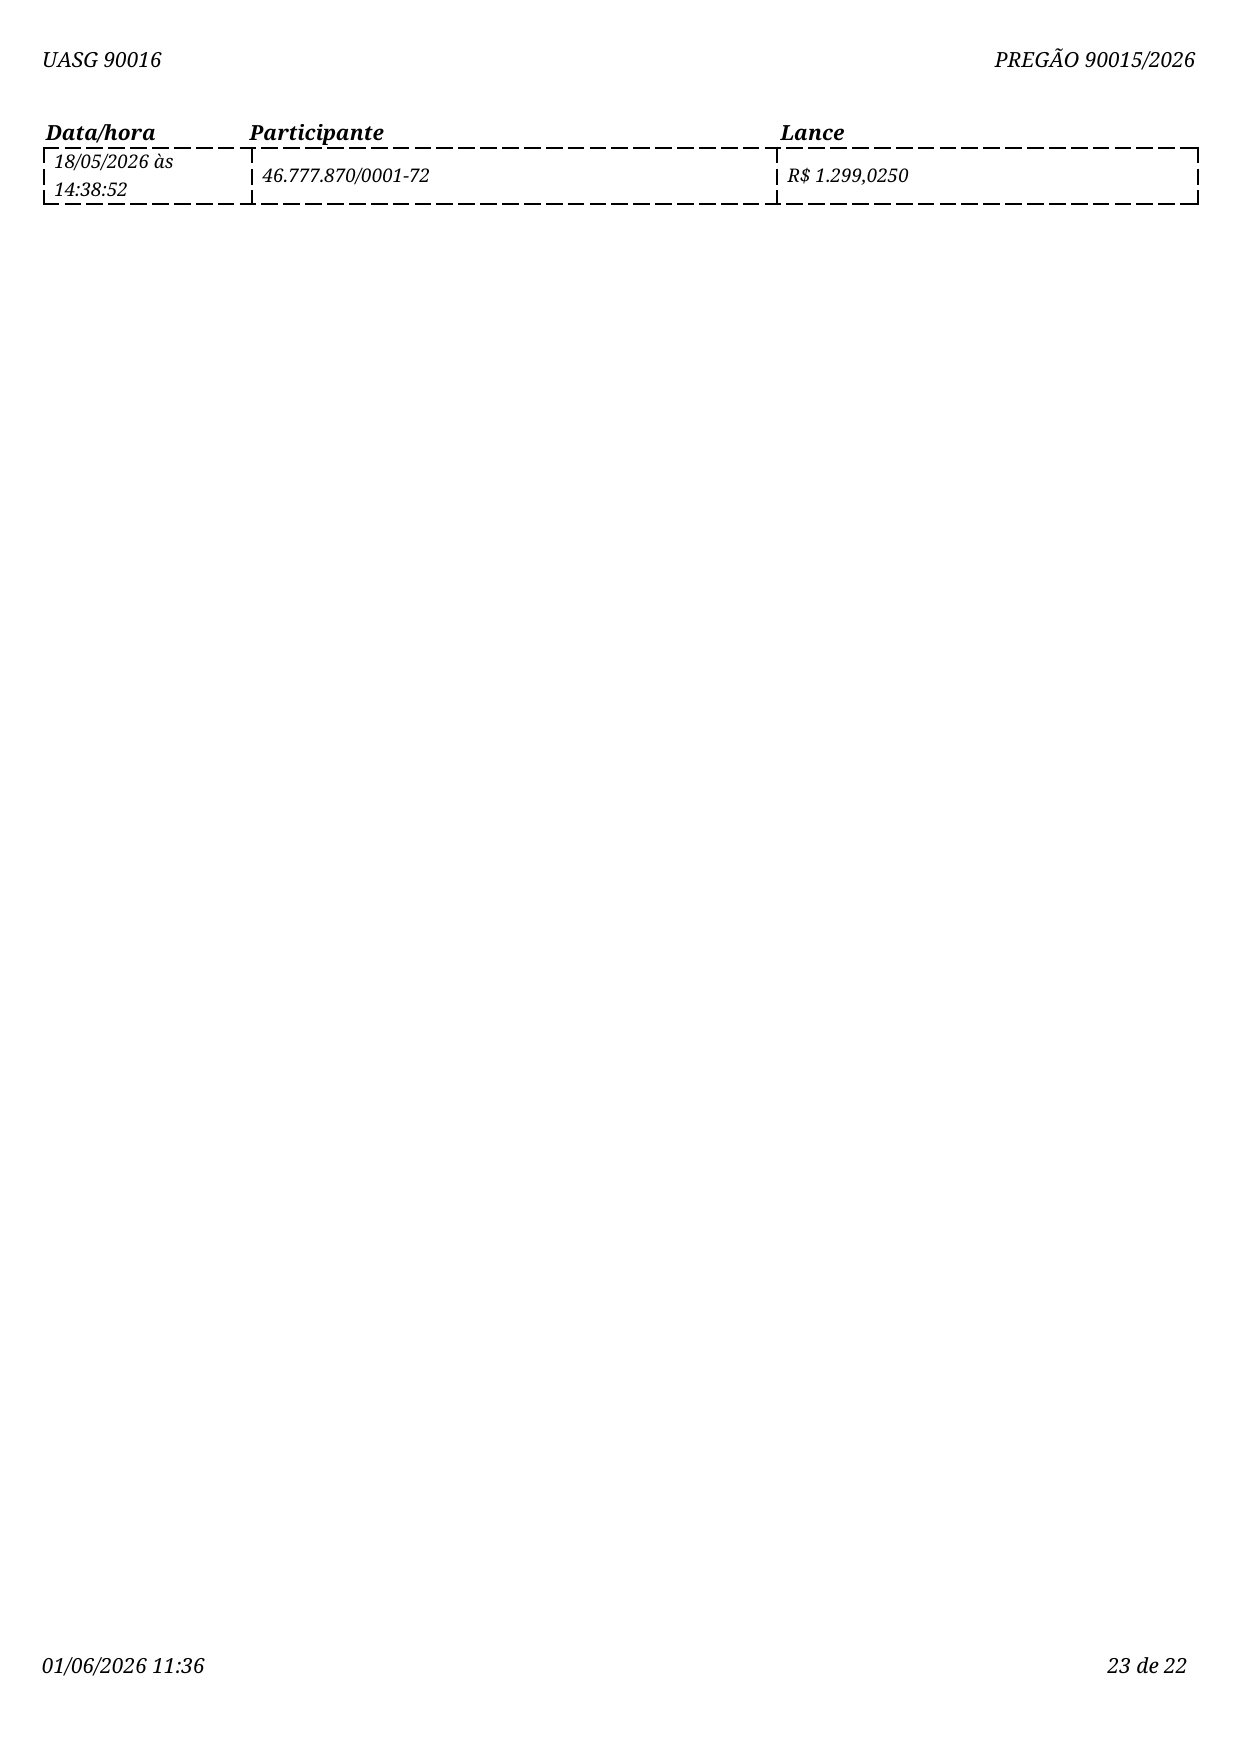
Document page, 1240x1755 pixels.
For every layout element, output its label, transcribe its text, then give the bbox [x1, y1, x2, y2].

table_header R$ 1.299,0250 [777, 147, 1198, 203]
table_header 46.777.870/0001-72 [252, 147, 777, 203]
table_header 18/05/2026 às 14:38:52 [44, 147, 252, 203]
